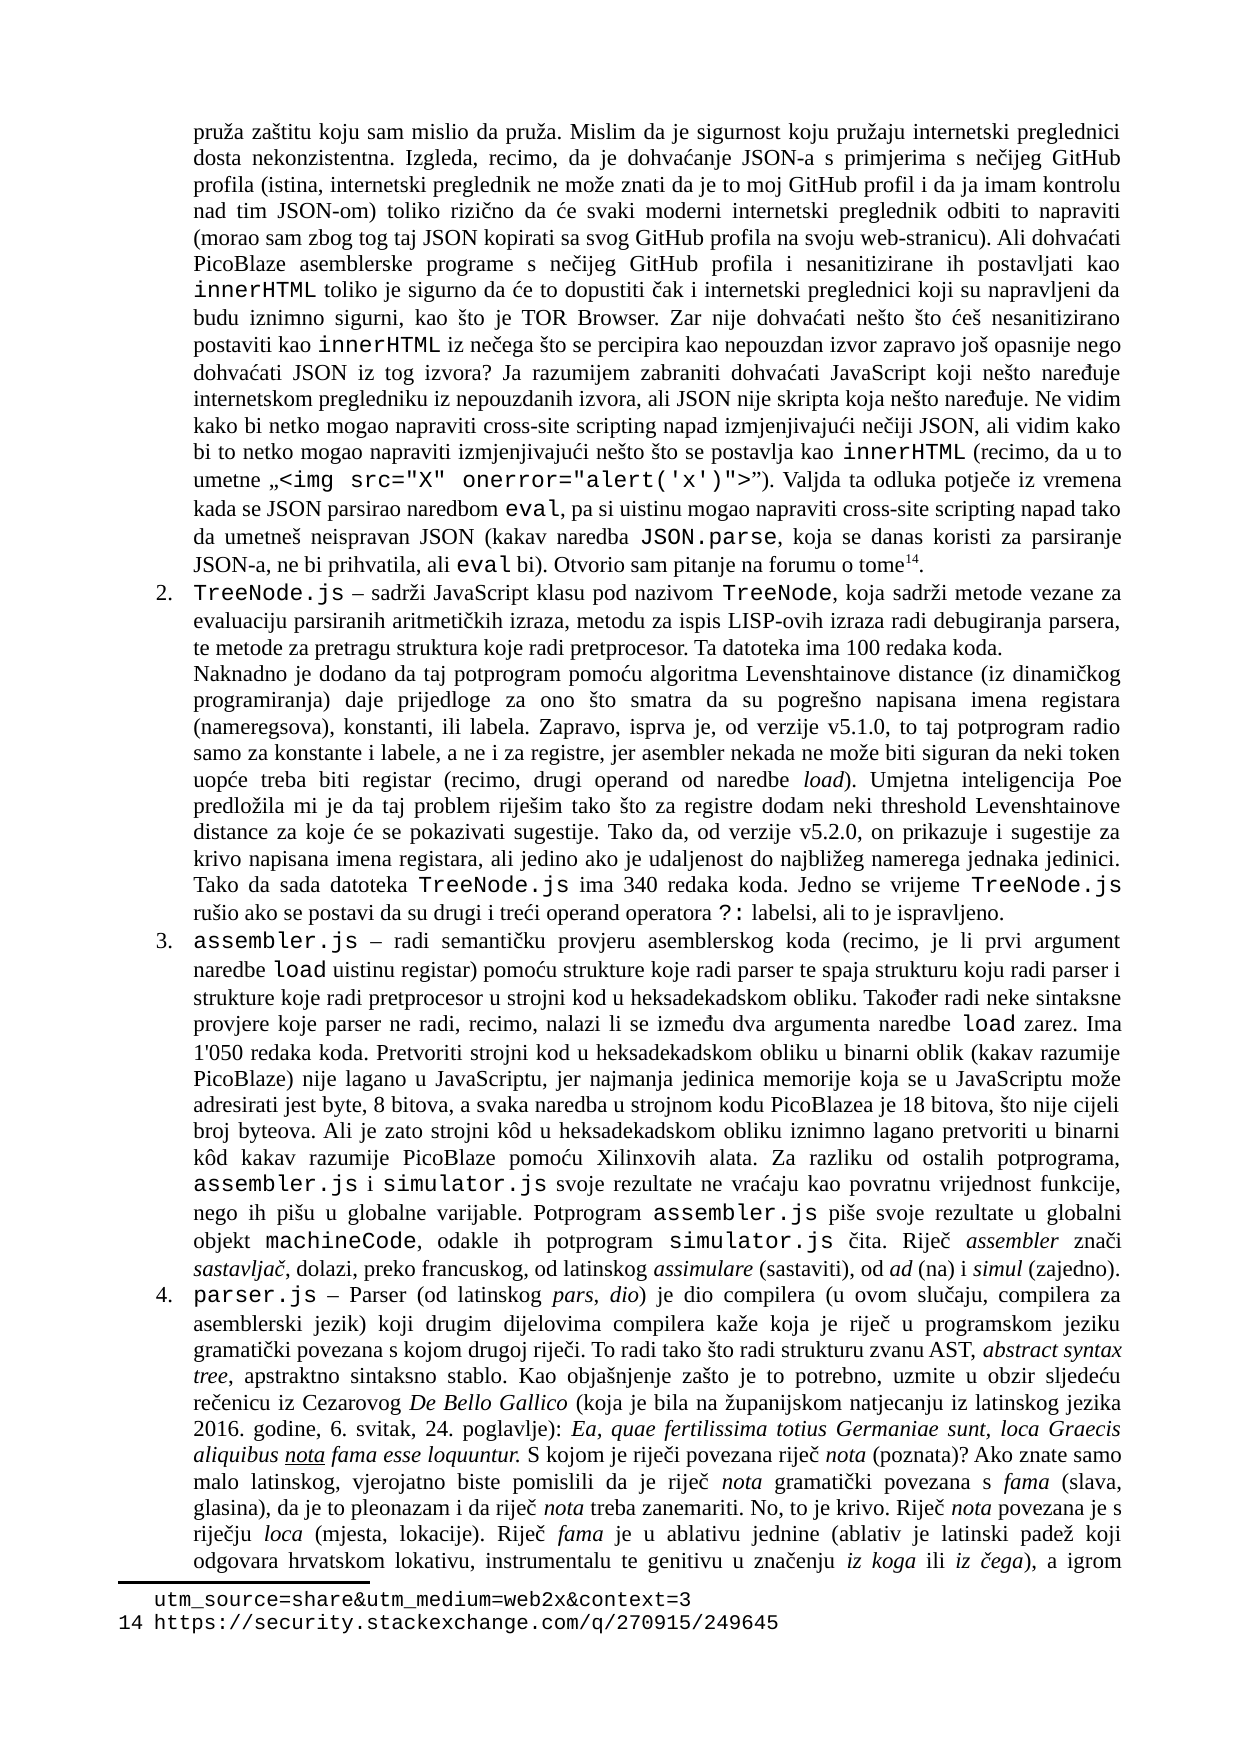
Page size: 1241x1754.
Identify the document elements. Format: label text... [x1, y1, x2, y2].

list https://security.stackexchange.com/q/270915/249645 [118, 1612, 1122, 1636]
list assembler.js – radi semantičku provjeru asemblerskog koda (recimo, je li prvi argument naredbe load uistinu registar) pomoću strukture koje radi parser te spaja strukturu koju radi parser i strukture koje radi pretprocesor u strojni kod u heksadekadskom obliku. Također radi neke sintaksne provjere koje parser ne radi, recimo, nalazi li se između dva argumenta naredbe load zarez. Ima 1'050 redaka koda. Pretvoriti strojni kod u heksadekadskom obliku u binarni oblik (kakav razumije PicoBlaze) nije lagano u JavaScriptu, jer najmanja jedinica memorije koja se u JavaScriptu može adresirati jest byte, 8 bitova, a svaka naredba u strojnom kodu PicoBlazea je 18 bitova, što nije cijeli broj byteova. Ali je zato strojni kôd u heksadekadskom obliku iznimno lagano pretvoriti u binarni kôd kakav razumije PicoBlaze pomoću Xilinxovih alata. Za razliku od ostalih potprograma, assembler.js i simulator.js svoje rezultate ne vraćaju kao povratnu vrijednost funkcije, nego ih pišu u globalne varijable. Potprogram assembler.js piše svoje rezultate u globalni objekt machineCode, odakle ih potprogram simulator.js čita. Riječ assembler znači sastavljač, dolazi, preko francuskog, od latinskog assimulare (sastaviti), od ad (na) i simul (zajedno). [156, 927, 1122, 1281]
list pruža zaštitu koju sam mislio da pruža. Mislim da je sigurnost koju pružaju internetski preglednici dosta nekonzistentna. Izgleda, recimo, da je dohvaćanje JSON-a s primjerima s nečijeg GitHub profila (istina, internetski preglednik ne može znati da je to moj GitHub profil i da ja imam kontrolu nad tim JSON-om) toliko rizično da će svaki moderni internetski preglednik odbiti to napraviti (morao sam zbog tog taj JSON kopirati sa svog GitHub profila na svoju web-stranicu). Ali dohvaćati PicoBlaze asemblerske programe s nečijeg GitHub profila i nesanitizirane ih postavljati kao innerHTML toliko je sigurno da će to dopustiti čak i internetski preglednici koji su napravljeni da budu iznimno sigurni, kao što je TOR Browser. Zar nije dohvaćati nešto što ćeš nesanitizirano postaviti kao innerHTML iz nečega što se percipira kao nepouzdan izvor zapravo još opasnije nego dohvaćati JSON iz tog izvora? Ja razumijem zabraniti dohvaćati JavaScript koji nešto naređuje internetskom pregledniku iz nepouzdanih izvora, ali JSON nije skripta koja nešto naređuje. Ne vidim kako bi netko mogao napraviti cross-site scripting napad izmjenjivajući nečiji JSON, ali vidim kako bi to netko mogao napraviti izmjenjivajući nešto što se postavlja kao innerHTML (recimo, da u to umetne „<img src="X" onerror="alert('x')">”). Valjda ta odluka potječe iz vremena kada se JSON parsirao naredbom eval, pa si uistinu mogao napraviti cross-site scripting napad tako da umetneš neispravan JSON (kakav naredba JSON.parse, koja se danas koristi za parsiranje JSON-a, ne bi prihvatila, ali eval bi). Otvorio sam pitanje na forumu o tome. [156, 118, 1122, 579]
list Naknadno je dodano da taj potprogram pomoću algoritma Levenshtainove distance (iz dinamičkog programiranja) daje prijedloge za ono što smatra da su pogrešno napisana imena registara (nameregsova), konstanti, ili labela. Zapravo, isprva je, od verzije v5.1.0, to taj potprogram radio samo za konstante i labele, a ne i za registre, jer asembler nekada ne može biti siguran da neki token uopće treba biti registar (recimo, drugi operand od naredbe load). Umjetna inteligencija Poe predložila mi je da taj problem riješim tako što za registre dodam neki threshold Levenshtainove distance za koje će se pokazivati sugestije. Tako da, od verzije v5.2.0, on prikazuje i sugestije za krivo napisana imena registara, ali jedino ako je udaljenost do najbližeg namerega jednaka jedinici. Tako da sada datoteka TreeNode.js ima 340 redaka koda. Jedno se vrijeme TreeNode.js rušio ako se postavi da su drugi i treći operand operatora ?: labelsi, ali to je ispravljeno. [156, 660, 1122, 927]
list TreeNode.js – sadrži JavaScript klasu pod nazivom TreeNode, koja sadrži metode vezane za evaluaciju parsiranih aritmetičkih izraza, metodu za ispis LISP-ovih izraza radi debugiranja parsera, te metode za pretragu struktura koje radi pretprocesor. Ta datoteka ima 100 redaka koda. [156, 579, 1122, 660]
list utm_source=share&utm_medium=web2x&context=3 [118, 1588, 1122, 1612]
list parser.js – Parser (od latinskog pars, dio) je dio compilera (u ovom slučaju, compilera za asemblerski jezik) koji drugim dijelovima compilera kaže koja je riječ u programskom jeziku gramatički povezana s kojom drugoj riječi. To radi tako što radi strukturu zvanu AST, abstract syntax tree, apstraktno sintaksno stablo. Kao objašnjenje zašto je to potrebno, uzmite u obzir sljedeću rečenicu iz Cezarovog De Bello Gallico (koja je bila na županijskom natjecanju iz latinskog jezika 2016. godine, 6. svitak, 24. poglavlje): Ea, quae fertilissima totius Germaniae sunt, loca Graecis aliquibus nota fama esse loquuntur. S kojom je riječi povezana riječ nota (poznata)? Ako znate samo malo latinskog, vjerojatno biste pomislili da je riječ nota gramatički povezana s fama (slava, glasina), da je to pleonazam i da riječ nota treba zanemariti. No, to je krivo. Riječ nota povezana je s riječju loca (mjesta, lokacije). Riječ fama je u ablativu jednine (ablativ je latinski padež koji odgovara hrvatskom lokativu, instrumentalu te genitivu u značenju iz koga ili iz čega), a igrom [156, 1281, 1122, 1573]
